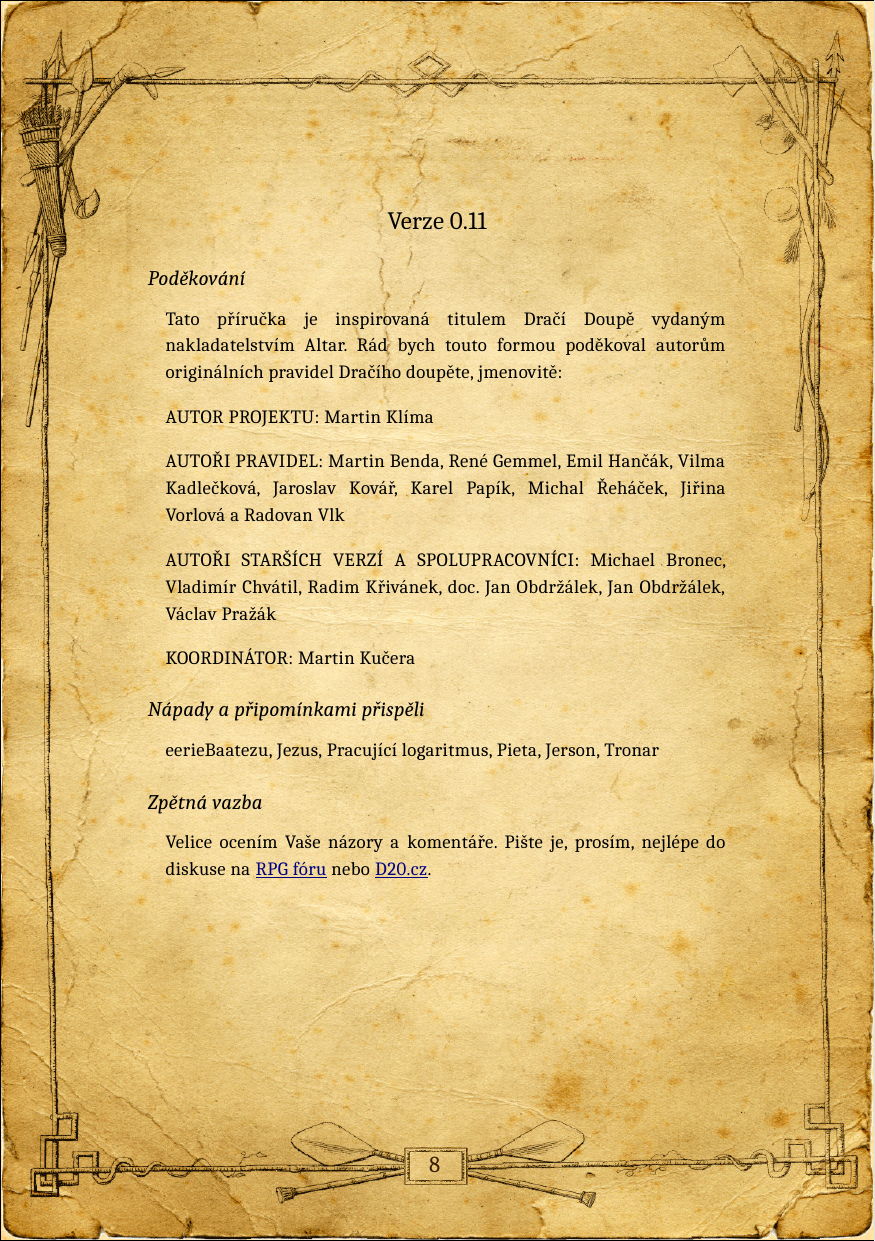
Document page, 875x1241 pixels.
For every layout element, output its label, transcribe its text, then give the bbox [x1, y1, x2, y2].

text Poděkování [148, 266, 726, 290]
text Velice ocením Vaše názory a⁠ komentáře. Pište je, prosím, nejlépe do diskuse na RPG fóru nebo D20.cz. [165, 832, 726, 880]
text eerieBaatezu, Jezus, Pracující logaritmus, Pieta, Jerson, Tronar [165, 740, 726, 761]
text Nápady a⁠ připomínkami přispěli [148, 698, 726, 722]
text AUTOR PROJEKTU: Martin Klíma [165, 406, 726, 428]
text KOORDINÁTOR: Martin Kučera [165, 648, 726, 669]
text AUTOŘI PRAVIDEL: Martin Benda, René Gemmel, Emil Hančák, Vilma Kadlečková, Jaroslav Kovář, Karel Papík, Michal Řeháček, Jiřina Vorlová a⁠ Radovan Vlk [165, 451, 726, 526]
text AUTOŘI STARŠÍCH VERZÍ A⁠ SPOLUPRACOVNÍCI: Michael Bronec, Vladimír Chvátil, Radim Křivánek, doc. Jan Obdržálek, Jan Obdržálek, Václav Pražák [165, 549, 726, 624]
text Verze 0.11 [148, 207, 726, 236]
picture [1, 1, 874, 1240]
text Tato příručka je inspirovaná titulem Dračí Doupě vydaným nakladatelstvím Altar. Rád bych touto formou poděkoval autorům originálních pravidel Dračího doupěte, jmenovitě: [165, 308, 726, 383]
text Zpětná vazba [148, 790, 726, 814]
